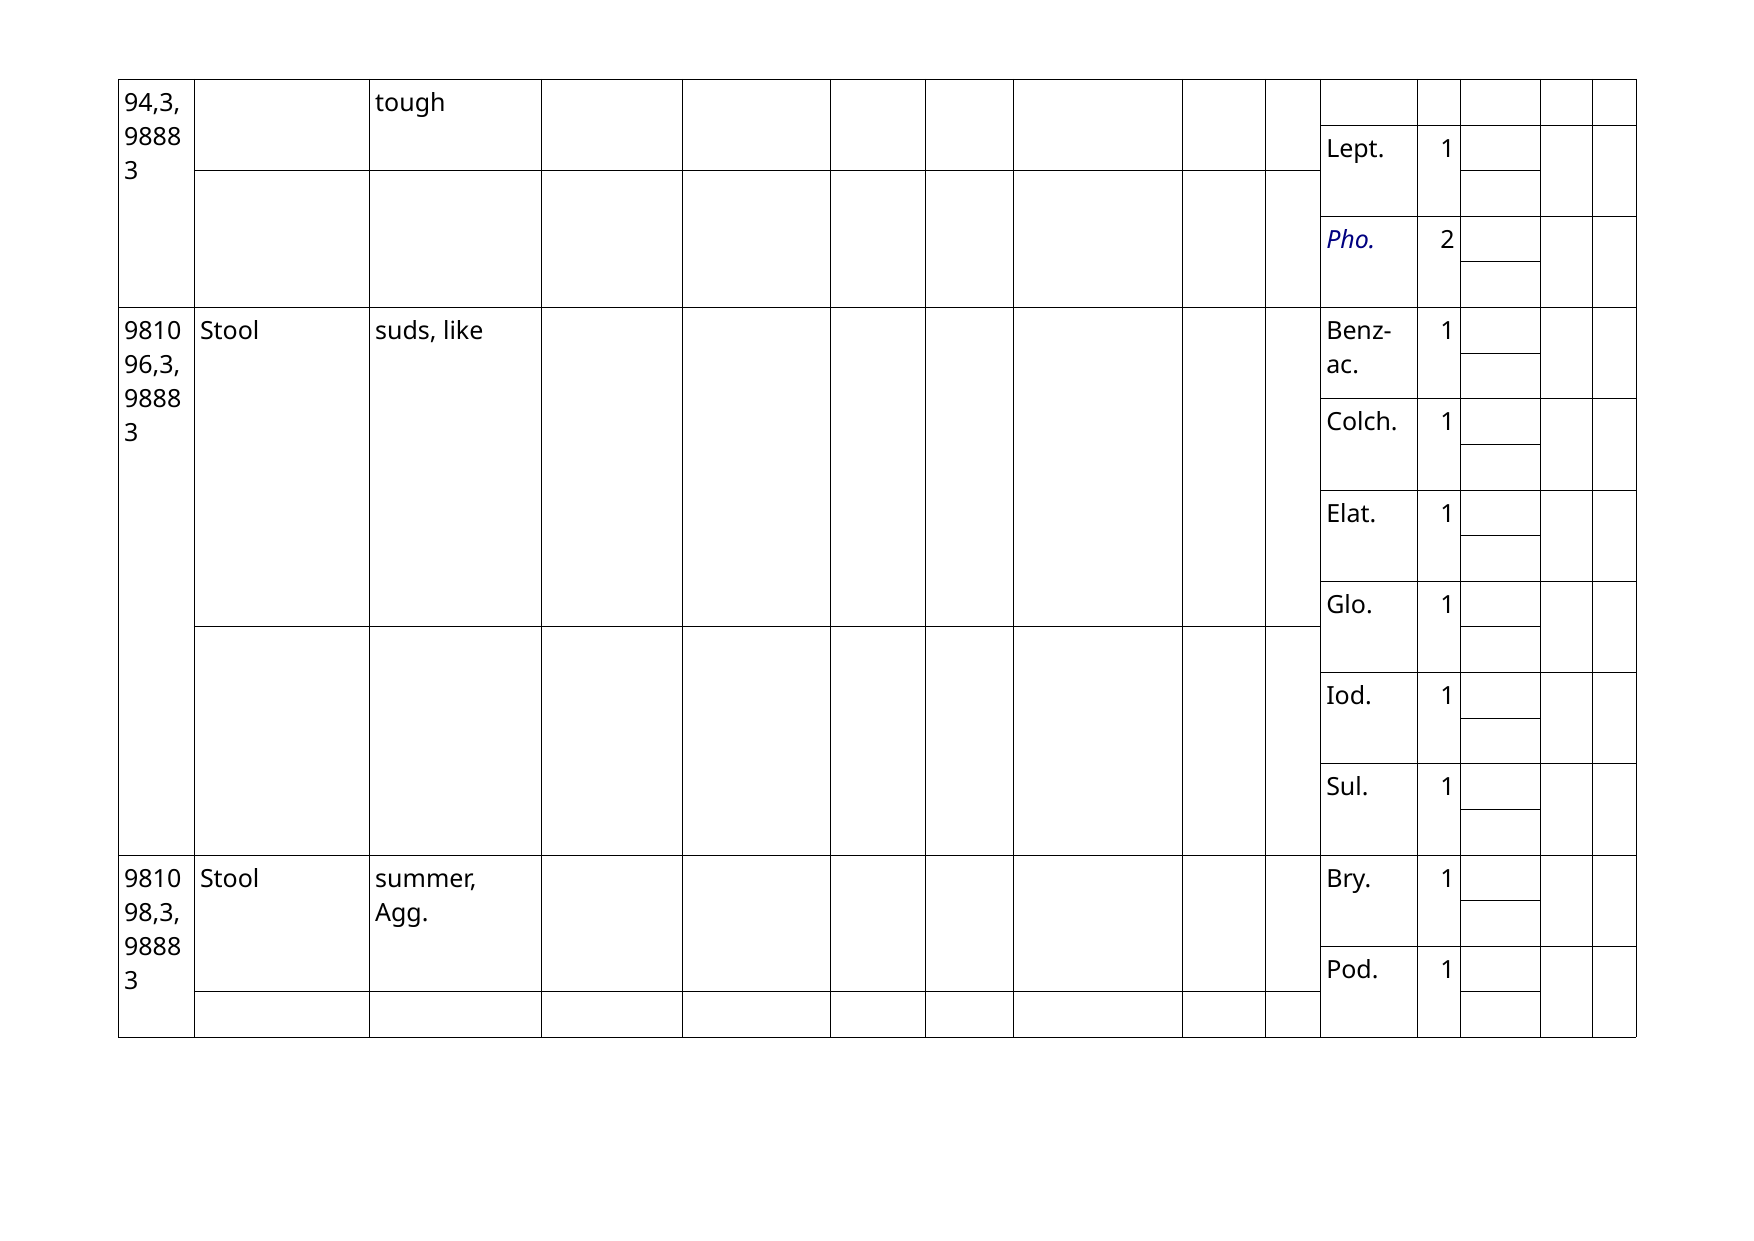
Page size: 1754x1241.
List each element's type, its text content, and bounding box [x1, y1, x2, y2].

table_cell tough [370, 80, 541, 170]
table_cell [1183, 171, 1265, 307]
table_cell [1461, 719, 1540, 763]
table_cell [926, 80, 1013, 170]
table_cell [1461, 262, 1540, 307]
table_cell [1266, 627, 1320, 854]
table_cell [1014, 80, 1182, 170]
table_cell Elat. [1321, 491, 1417, 581]
table_cell [1461, 80, 1540, 124]
table_cell [1541, 673, 1592, 763]
table_cell Bry. [1321, 856, 1417, 946]
table_cell [542, 171, 682, 307]
table_cell [1541, 856, 1592, 946]
table_cell [1461, 764, 1540, 809]
table_cell [1014, 627, 1182, 854]
table_cell Glo. [1321, 582, 1417, 672]
table_cell [926, 308, 1013, 626]
table_cell [1461, 399, 1540, 444]
table_cell [1321, 80, 1417, 124]
table_cell [1461, 171, 1540, 216]
table_cell [1461, 810, 1540, 854]
table_cell [1014, 171, 1182, 307]
table_cell [195, 992, 369, 1037]
table_cell 1 [1418, 491, 1460, 581]
table_cell [1461, 308, 1540, 353]
table_cell [542, 308, 682, 626]
table_cell [1593, 947, 1636, 1037]
table_cell Stool [195, 308, 369, 626]
table_cell [542, 627, 682, 854]
table_cell [1183, 308, 1265, 626]
table_cell Lept. [1321, 126, 1417, 216]
table_cell [1266, 80, 1320, 170]
table_cell [195, 80, 369, 170]
table_cell [1593, 856, 1636, 946]
table_cell [831, 856, 925, 991]
table_cell [831, 992, 925, 1037]
table_cell [1266, 992, 1320, 1037]
table_cell [1183, 627, 1265, 854]
table_cell 1 [1418, 673, 1460, 763]
table_cell [542, 856, 682, 991]
table_cell [1461, 491, 1540, 535]
table_cell [1541, 947, 1592, 1037]
table_cell [926, 992, 1013, 1037]
table_cell [1266, 308, 1320, 626]
table_cell [1593, 126, 1636, 216]
table_cell [1461, 673, 1540, 718]
table_cell [831, 80, 925, 170]
table_cell 1 [1418, 947, 1460, 1037]
table_cell [1541, 582, 1592, 672]
table_cell [926, 856, 1013, 991]
table_cell [1593, 308, 1636, 398]
table_cell [683, 992, 830, 1037]
table_cell [1593, 491, 1636, 581]
table_cell [1461, 856, 1540, 900]
table_cell Pod. [1321, 947, 1417, 1037]
table_cell [1266, 171, 1320, 307]
table_cell [831, 171, 925, 307]
table_cell [1593, 764, 1636, 854]
table_cell 1 [1418, 582, 1460, 672]
table_cell 2 [1418, 217, 1460, 307]
table_cell [926, 627, 1013, 854]
table_cell [926, 171, 1013, 307]
table_cell [1541, 217, 1592, 307]
table_cell [1461, 992, 1540, 1037]
table_cell [1541, 764, 1592, 854]
table_cell [370, 627, 541, 854]
table_cell [683, 80, 830, 170]
table_cell Benz-ac. [1321, 308, 1417, 398]
table_cell [195, 627, 369, 854]
table_cell [1541, 126, 1592, 216]
table_cell [1593, 399, 1636, 489]
table_cell [1461, 126, 1540, 170]
table_cell [1183, 80, 1265, 170]
table_cell [1183, 856, 1265, 991]
table_cell [1593, 217, 1636, 307]
table_cell [1014, 308, 1182, 626]
table_cell [195, 171, 369, 307]
table_cell [1014, 856, 1182, 991]
table_cell [1461, 582, 1540, 626]
table_cell [1593, 80, 1636, 124]
table_cell [1541, 491, 1592, 581]
table_cell Sul. [1321, 764, 1417, 854]
table_cell [1461, 354, 1540, 398]
table_cell 1 [1418, 308, 1460, 398]
table_cell [542, 992, 682, 1037]
table_cell [1461, 947, 1540, 991]
table_cell 94,3,98883 [119, 80, 194, 307]
table_cell [831, 627, 925, 854]
table_cell [1461, 901, 1540, 946]
table_cell [1541, 399, 1592, 489]
table_cell [831, 308, 925, 626]
table_cell [1014, 992, 1182, 1037]
table_cell [370, 992, 541, 1037]
table_cell [1266, 856, 1320, 991]
table_cell [1541, 308, 1592, 398]
table_cell 1 [1418, 399, 1460, 489]
table_cell Iod. [1321, 673, 1417, 763]
table_cell [683, 308, 830, 626]
table_cell [1461, 536, 1540, 581]
table_cell 1 [1418, 856, 1460, 946]
table_cell [1461, 627, 1540, 672]
table_cell [683, 627, 830, 854]
table_cell [683, 171, 830, 307]
table_cell [1183, 992, 1265, 1037]
table_cell [1593, 673, 1636, 763]
table_cell 1 [1418, 764, 1460, 854]
table_cell 981096,3,98883 [119, 308, 194, 854]
table_cell [1593, 582, 1636, 672]
table_cell summer, Agg. [370, 856, 541, 991]
table_cell [370, 171, 541, 307]
table_cell 981098,3,98883 [119, 856, 194, 1037]
table_cell [1541, 80, 1592, 124]
table_cell [1461, 217, 1540, 261]
table_cell Stool [195, 856, 369, 991]
table_cell Colch. [1321, 399, 1417, 489]
table_cell Pho. [1321, 217, 1417, 307]
table_cell [1461, 445, 1540, 489]
table_cell [542, 80, 682, 170]
table_cell 1 [1418, 126, 1460, 216]
table_cell suds, like [370, 308, 541, 626]
table_cell [683, 856, 830, 991]
table_cell [1418, 80, 1460, 124]
